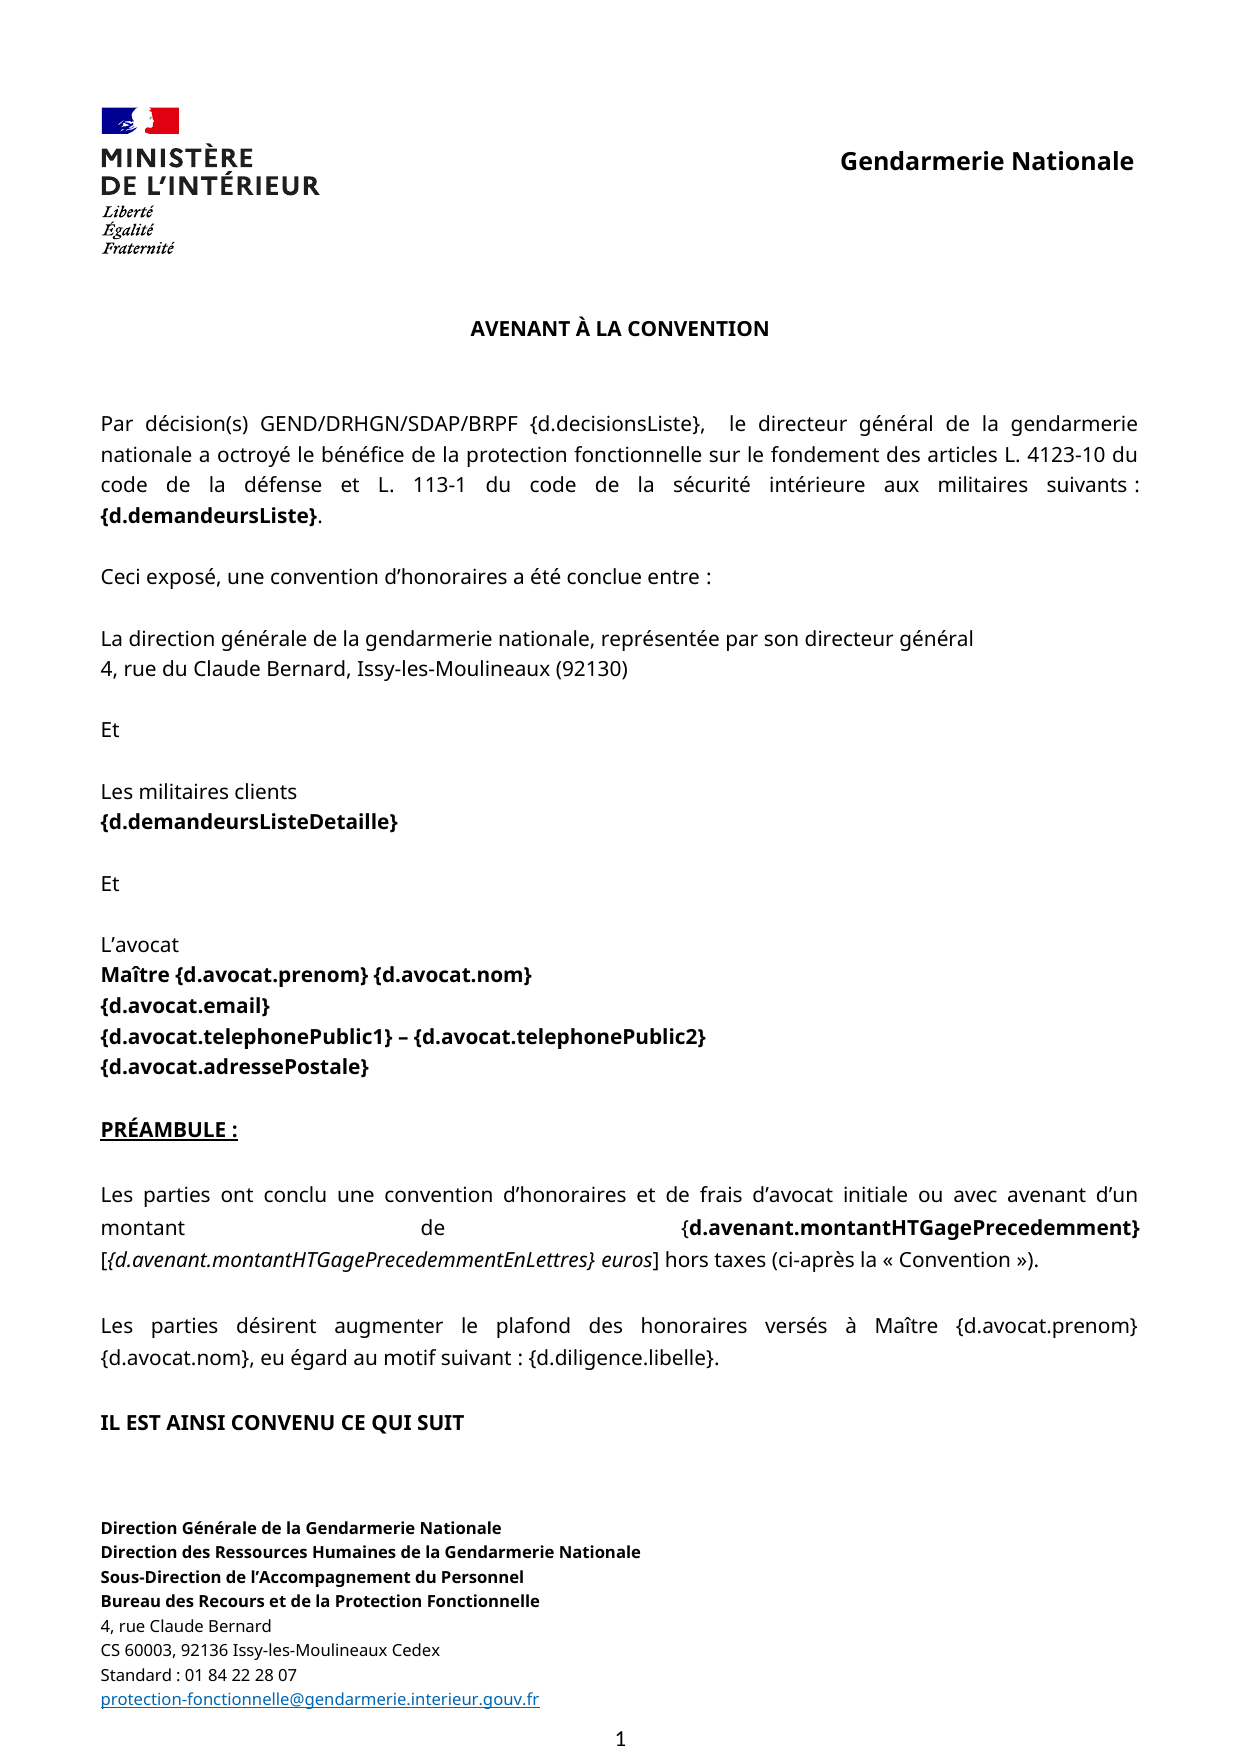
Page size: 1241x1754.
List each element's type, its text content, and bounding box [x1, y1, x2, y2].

text {d.avocat.email} [100, 991, 1140, 1019]
text Et [100, 869, 1140, 897]
text La direction générale de la gendarmerie nationale, représentée par son directeur général [100, 624, 1140, 652]
text 4, rue du Claude Bernard, Issy-les-Moulineaux (92130) [100, 654, 1140, 683]
text {d.demandeursListeDetaille} [100, 807, 1140, 836]
text Maître {d.avocat.prenom} {d.avocat.nom} [100, 961, 1140, 989]
text Ceci exposé, une convention d’honoraires a été conclue entre : [100, 562, 1140, 591]
text Les parties ont conclu une convention d’honoraires et de frais d’avocat initiale ou avec avenant d’un montant de {d.avenant.montantHTGagePrecedemment} [{d.avenant.montantHTGagePrecedemmentEnLettres} euros] hors taxes (ci-après la « Convention »). [100, 1180, 1140, 1274]
text Par décision(s) GEND/DRHGN/SDAP/BRPF {d.decisionsListe}, le directeur général de la gendarmerie nationale a octroyé le bénéfice de la protection fonctionnelle sur le fondement des articles L. 4123-10 du code de la défense et L. 113-1 du code de la sécurité intérieure aux militaires suivants : {d.demandeursListe}. [100, 409, 1140, 529]
text PRÉAMBULE : [100, 1115, 1140, 1144]
text {d.avocat.telephonePublic1} – {d.avocat.telephonePublic2} [100, 1022, 1140, 1050]
text Les parties désirent augmenter le plafond des honoraires versés à Maître {d.avocat.prenom} {d.avocat.nom}, eu égard au motif suivant : {d.diligence.libelle}. [100, 1311, 1140, 1372]
text {d.avocat.adressePostale} [100, 1052, 1140, 1081]
text Et [100, 716, 1140, 744]
text IL EST AINSI CONVENU CE QUI SUIT [100, 1408, 1140, 1437]
text Les militaires clients [100, 777, 1140, 805]
text AVENANT À LA CONVENTION [100, 314, 1140, 342]
text L’avocat [100, 930, 1140, 958]
